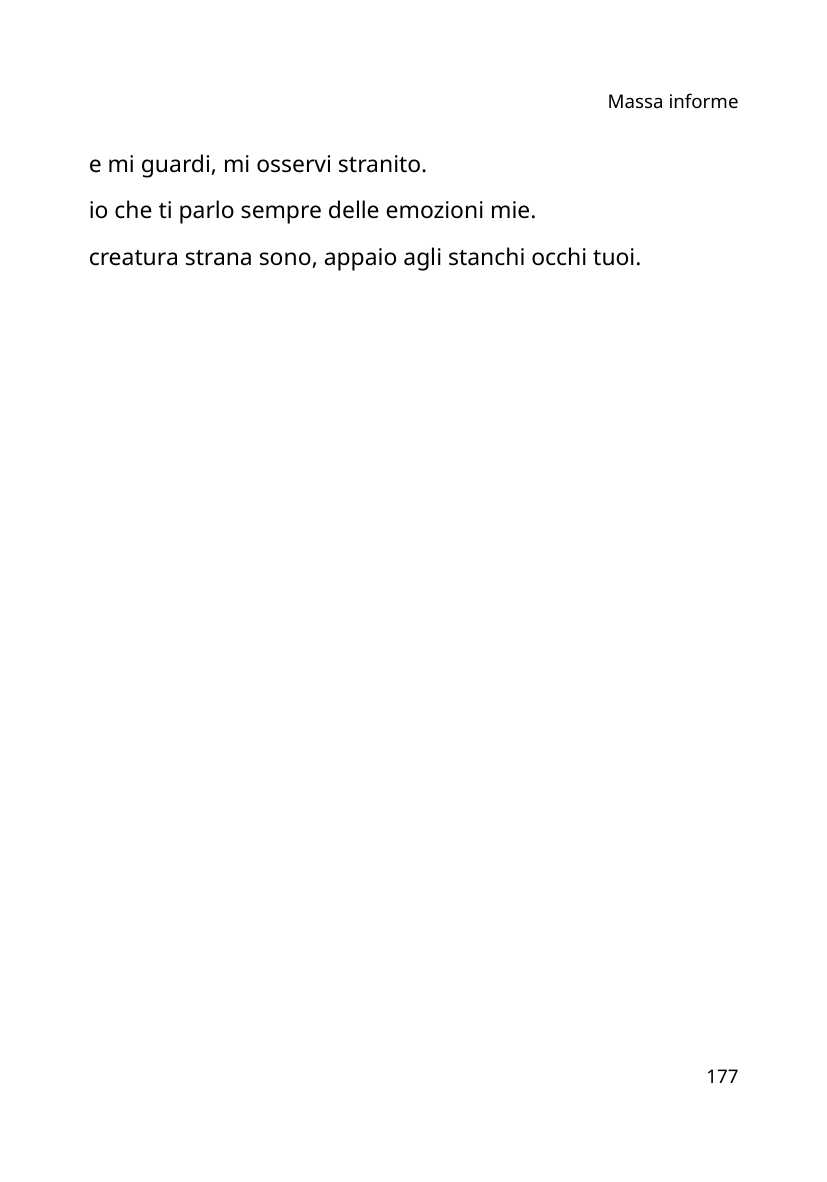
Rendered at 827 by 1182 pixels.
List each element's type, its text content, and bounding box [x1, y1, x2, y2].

text io che ti parlo sempre delle emozioni mie. [88, 194, 738, 226]
text e mi guardi, mi osservi stranito. [88, 147, 738, 179]
text creatura strana sono, appaio agli stanchi occhi tuoi. [88, 241, 738, 272]
